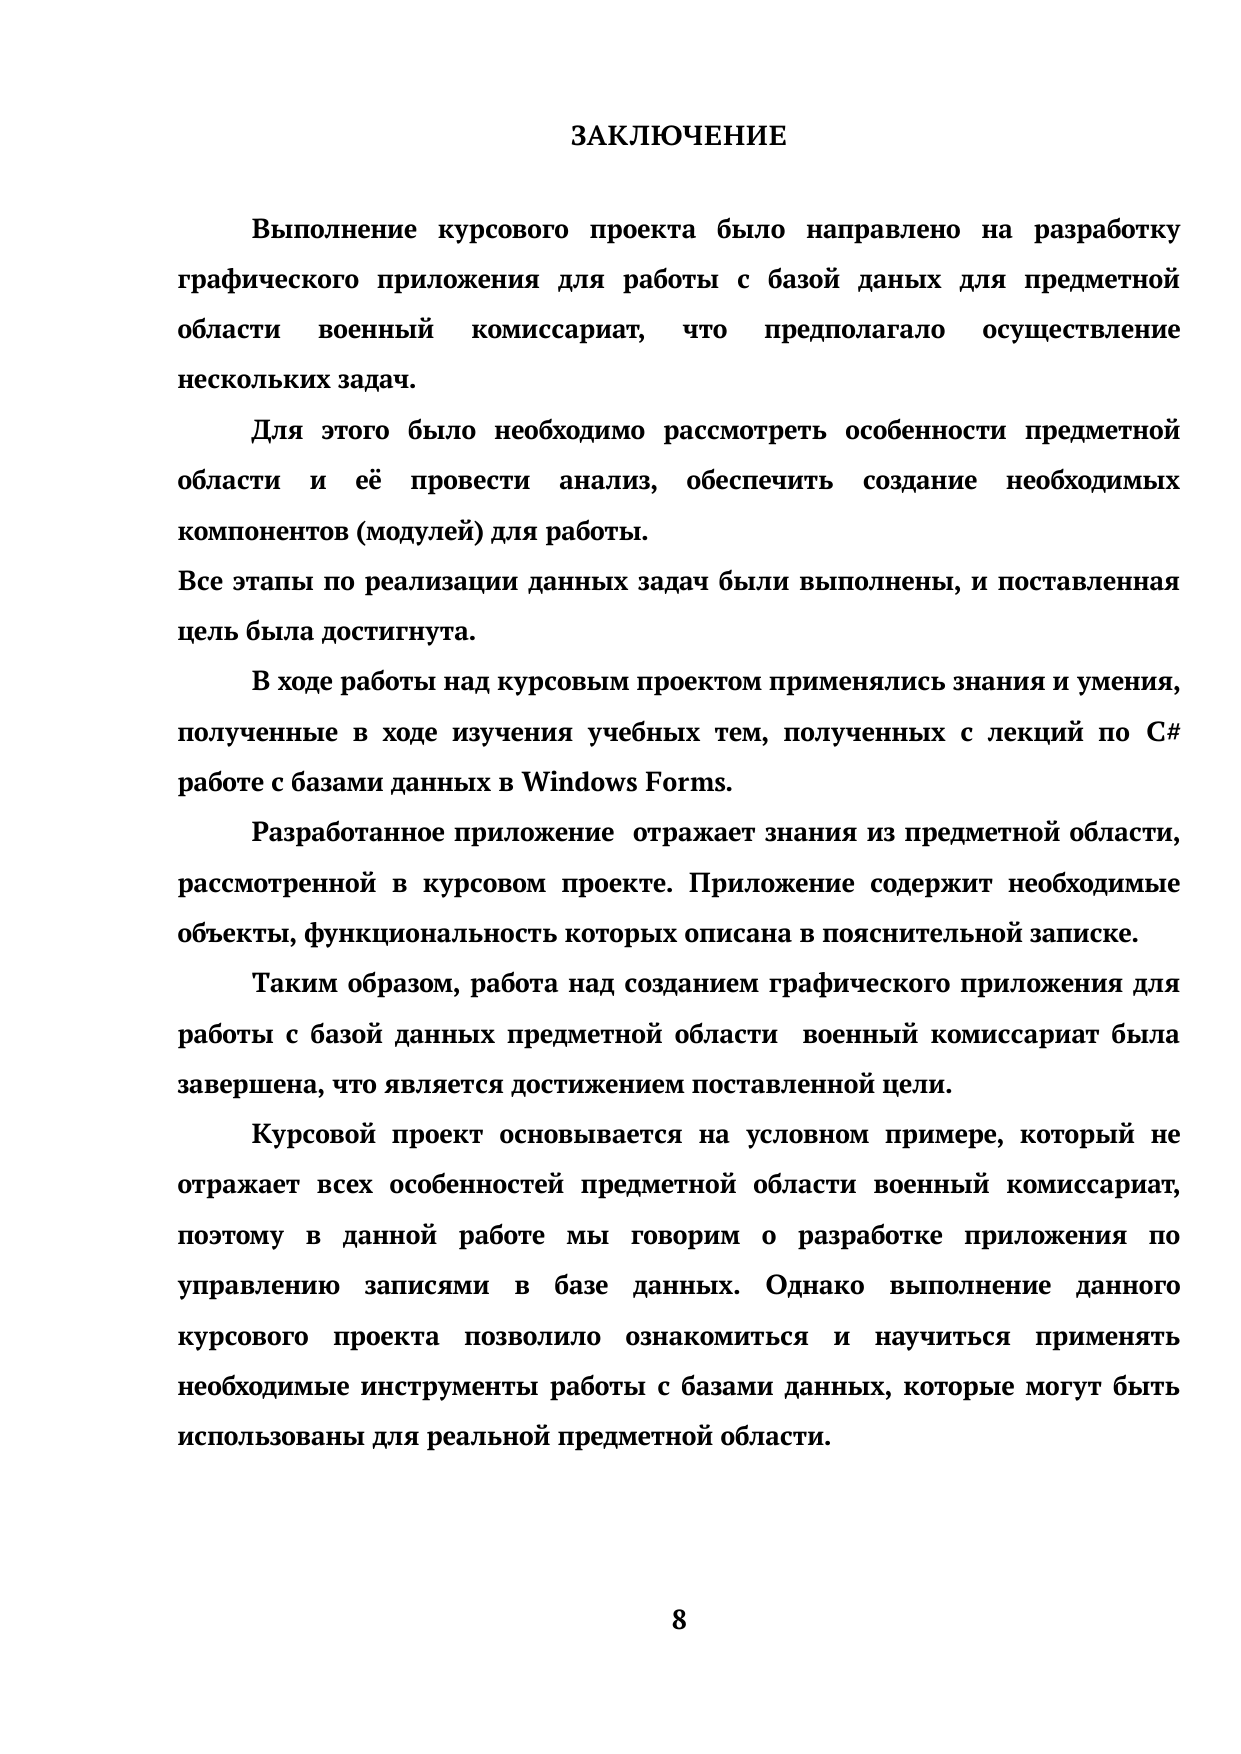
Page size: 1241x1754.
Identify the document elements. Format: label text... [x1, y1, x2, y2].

text Таким образом, работа над созданием графического приложения для работы с базой данных предметной области военный комиссариат была завершена, что является достижением поставленной цели. [177, 965, 1181, 1099]
subtitle ЗАКЛЮЧЕНИЕ [177, 118, 1181, 152]
text В ходе работы над курсовым проектом применялись знания и умения, полученные в ходе изучения учебных тем, полученных с лекций по C# работе с базами данных в Windows Forms. [177, 663, 1181, 798]
text Все этапы по реализации данных задач были выполнены, и поставленная цель была достигнута. [177, 563, 1181, 647]
text Выполнение курсового проекта было направлено на разработку графического приложения для работы с базой даных для предметной области военный комиссариат, что предполагало осуществление нескольких задач. [177, 211, 1181, 395]
text Для этого было необходимо рассмотреть особенности предметной области и её провести анализ, обеспечить создание необходимых компонентов (модулей) для работы. [177, 412, 1181, 546]
text Разработанное приложение отражает знания из предметной области, рассмотренной в курсовом проекте. Приложение содержит необходимые объекты, функциональность которых описана в пояснительной записке. [177, 814, 1181, 949]
text Курсовой проект основывается на условном примере, который не отражает всех особенностей предметной области военный комиссариат, поэтому в данной работе мы говорим о разработке приложения по управлению записями в базе данных. Однако выполнение данного курсового проекта позволило ознакомиться и научиться применять необходимые инструменты работы с базами данных, которые могут быть использованы для реальной предметной области. [177, 1116, 1181, 1452]
